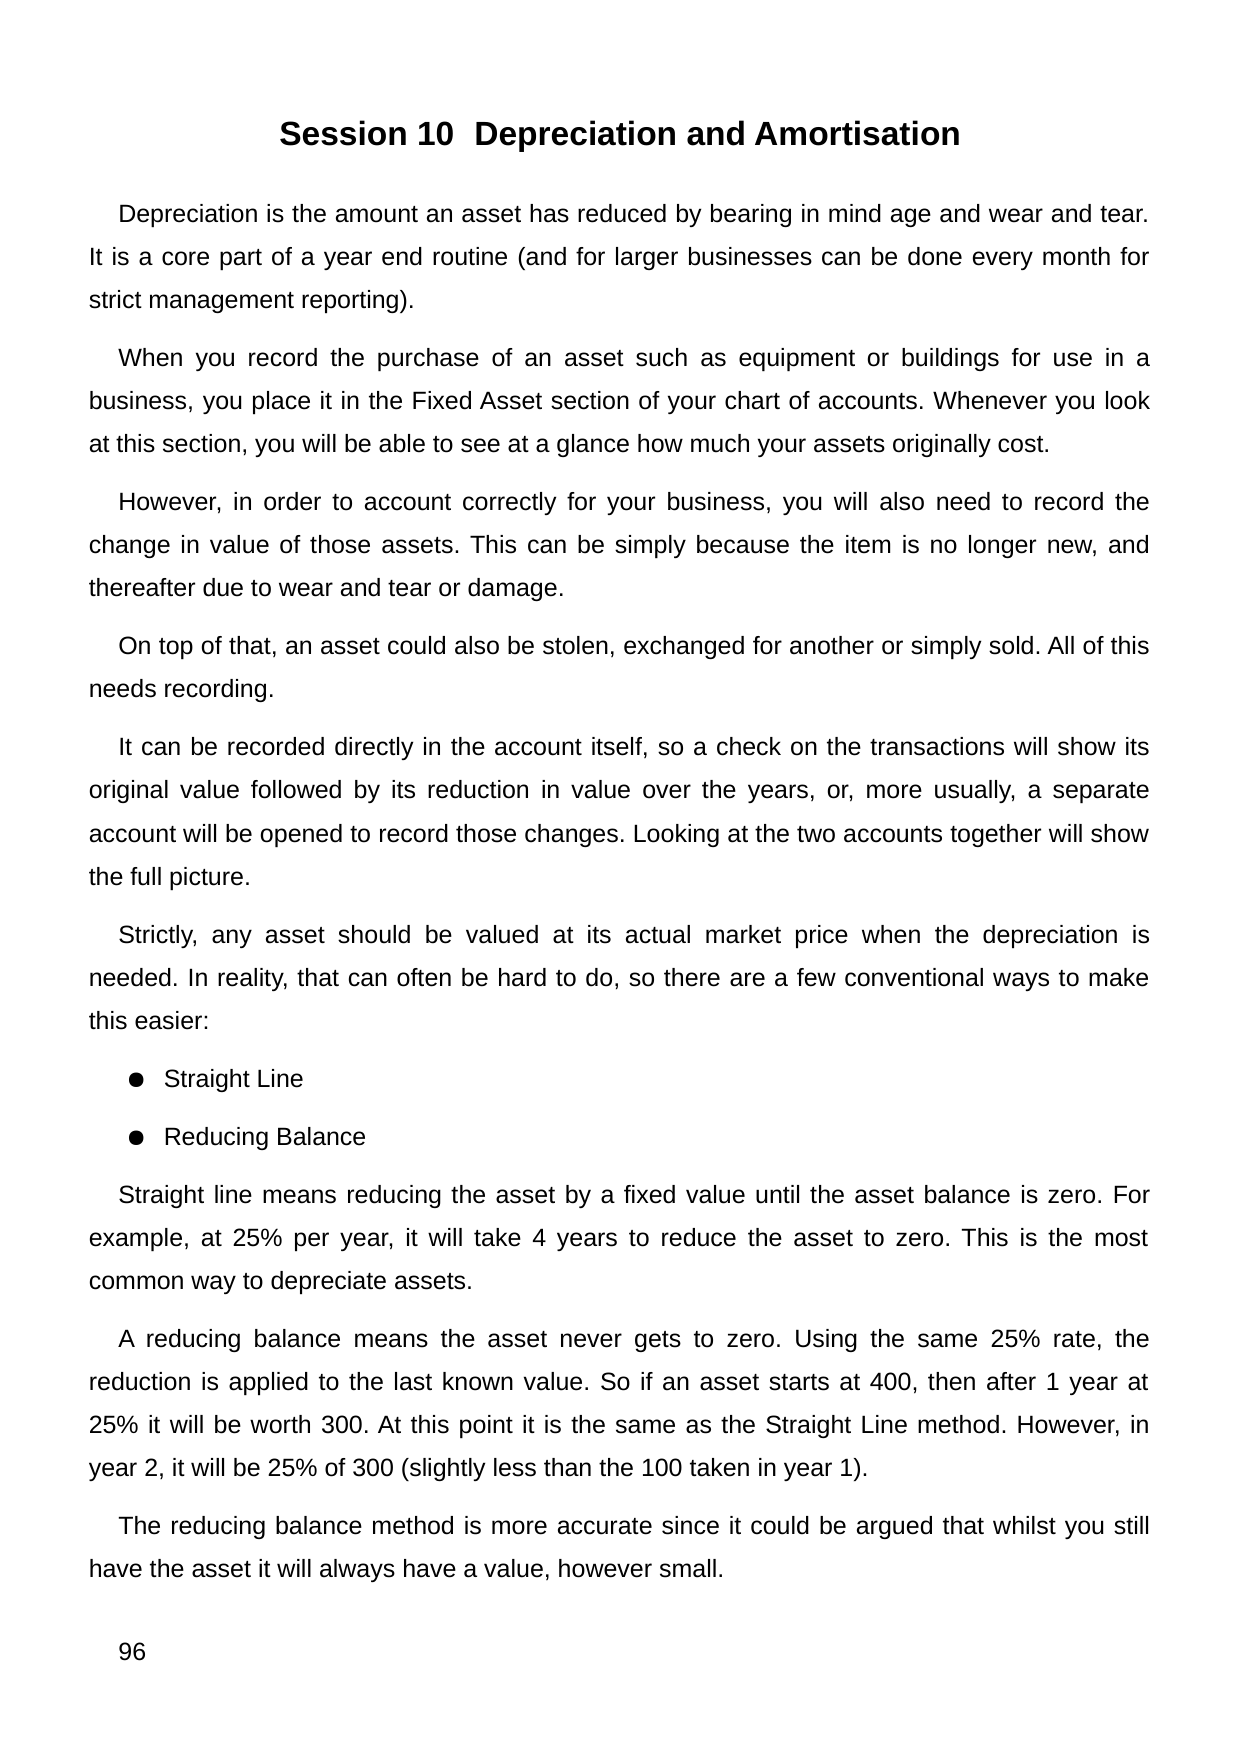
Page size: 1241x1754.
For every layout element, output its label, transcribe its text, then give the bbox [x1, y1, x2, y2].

text It can be recorded directly in the account itself, so a check on the transactions will show its original value followed by its reduction in value over the years, or, more usually, a separate account will be opened to record those changes. Looking at the two accounts together will show the full picture. [88, 732, 1152, 890]
subtitle Session 10 Depreciation and Amortisation [88, 113, 1152, 152]
text Depreciation is the amount an asset has reduced by bearing in mind age and wear and tear. It is a core part of a year end routine (and for larger businesses can be done every month for strict management reporting). [88, 199, 1152, 314]
text However, in order to account correctly for your business, you will also need to record the change in value of those assets. This can be simply because the item is no longer new, and thereafter due to wear and tear or damage. [88, 487, 1152, 602]
list Reducing Balance [126, 1122, 1152, 1151]
text Straight line means reducing the asset by a fixed value until the asset balance is zero. For example, at 25% per year, it will take 4 years to reduce the asset to zero. This is the most common way to depreciate assets. [88, 1180, 1152, 1295]
text On top of that, an asset could also be stolen, exchanged for another or simply sold. All of this needs recording. [88, 631, 1152, 703]
text The reducing balance method is more accurate since it could be argued that whilst you still have the asset it will always have a value, however small. [88, 1511, 1152, 1583]
text A reducing balance means the asset never gets to zero. Using the same 25% rate, the reduction is applied to the last known value. So if an asset starts at 400, then after 1 year at 25% it will be worth 300. At this point it is the same as the Straight Line method. However, in year 2, it will be 25% of 300 (slightly less than the 100 taken in year 1). [88, 1324, 1152, 1482]
text When you record the purchase of an asset such as equipment or buildings for use in a business, you place it in the Fixed Asset section of your chart of accounts. Whenever you look at this section, you will be able to see at a glance how much your assets originally cost. [88, 343, 1152, 458]
text Strictly, any asset should be valued at its actual market price when the depreciation is needed. In reality, that can often be hard to do, so there are a few conventional ways to make this easier: [88, 919, 1152, 1034]
list Straight Line [126, 1064, 1152, 1093]
